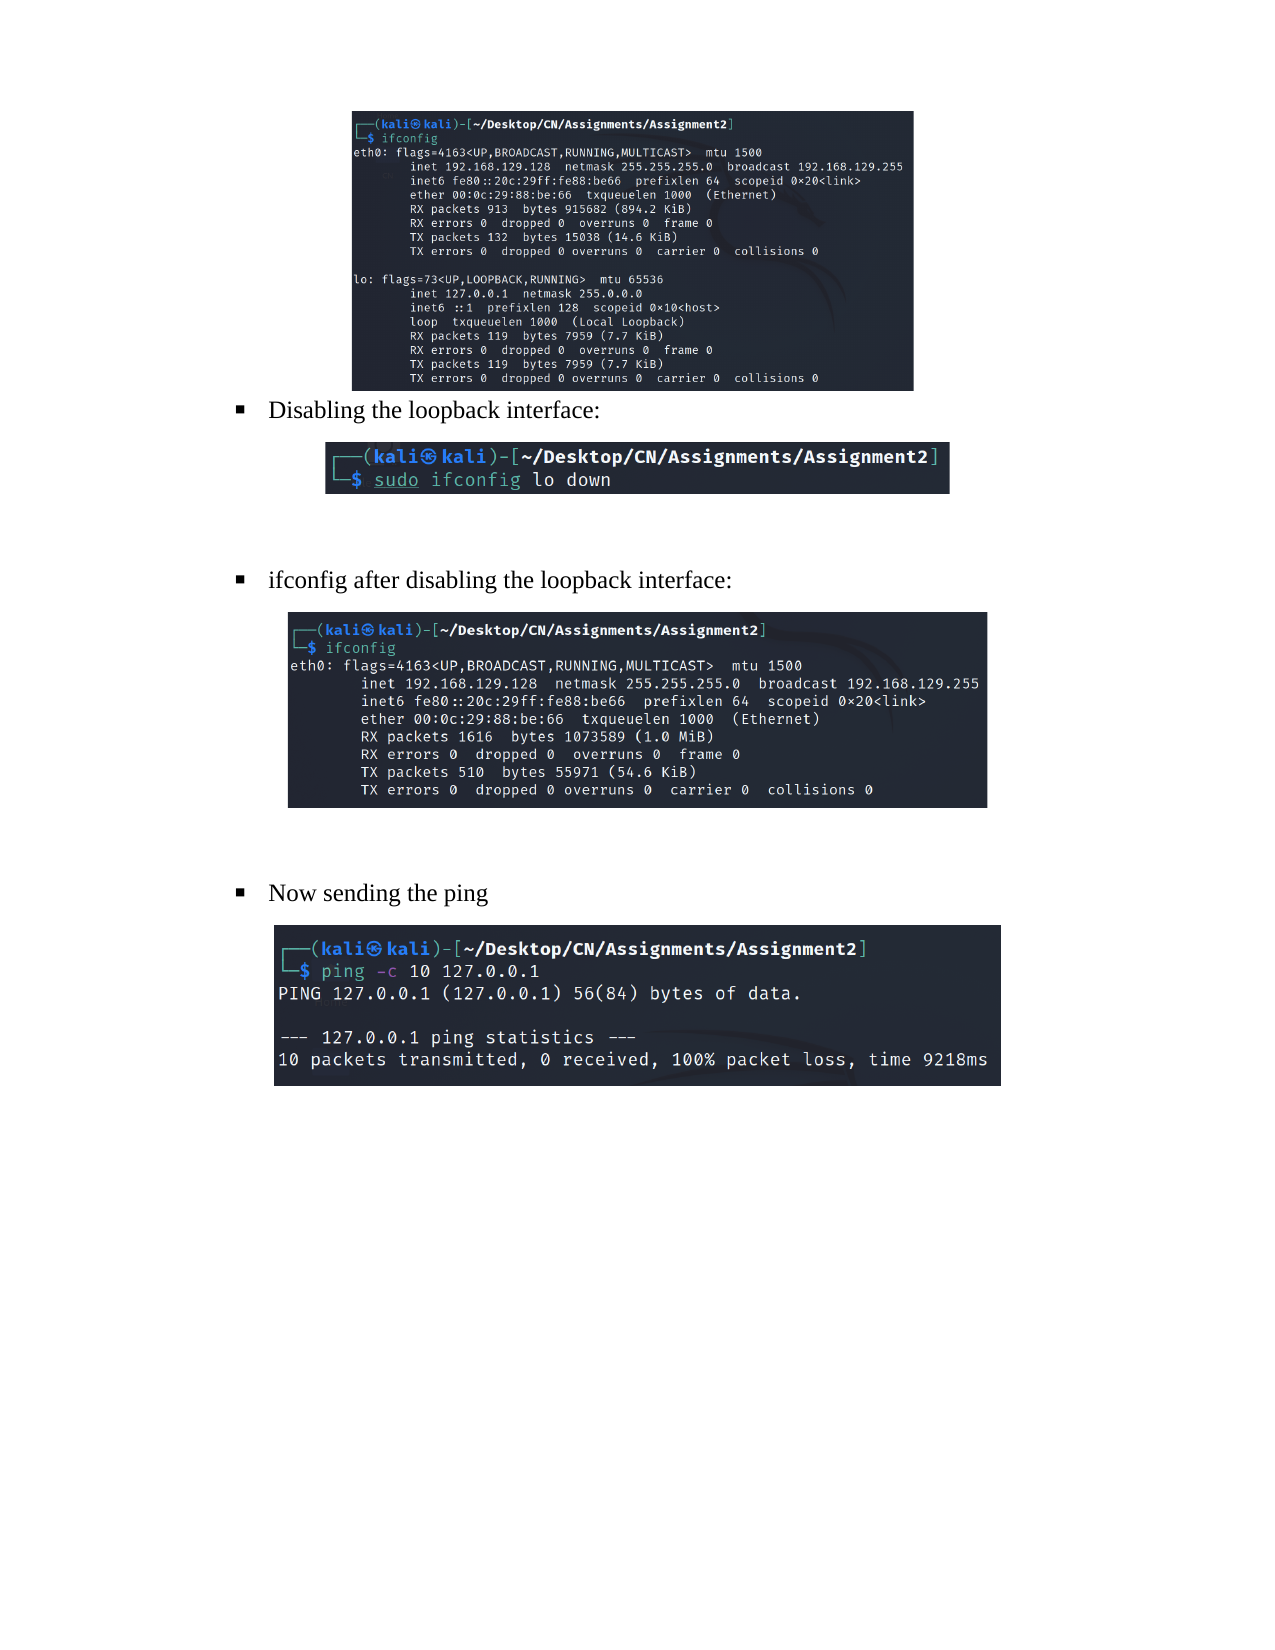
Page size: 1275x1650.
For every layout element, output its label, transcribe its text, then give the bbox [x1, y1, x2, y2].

picture [351, 111, 914, 391]
list Now sending the ping [231, 878, 1157, 907]
picture [287, 612, 988, 808]
list ifconfig after disabling the loopback interface: [231, 565, 1157, 593]
list Disabling the loopback interface: [231, 391, 1157, 424]
picture [325, 442, 950, 494]
picture [274, 925, 1001, 1086]
